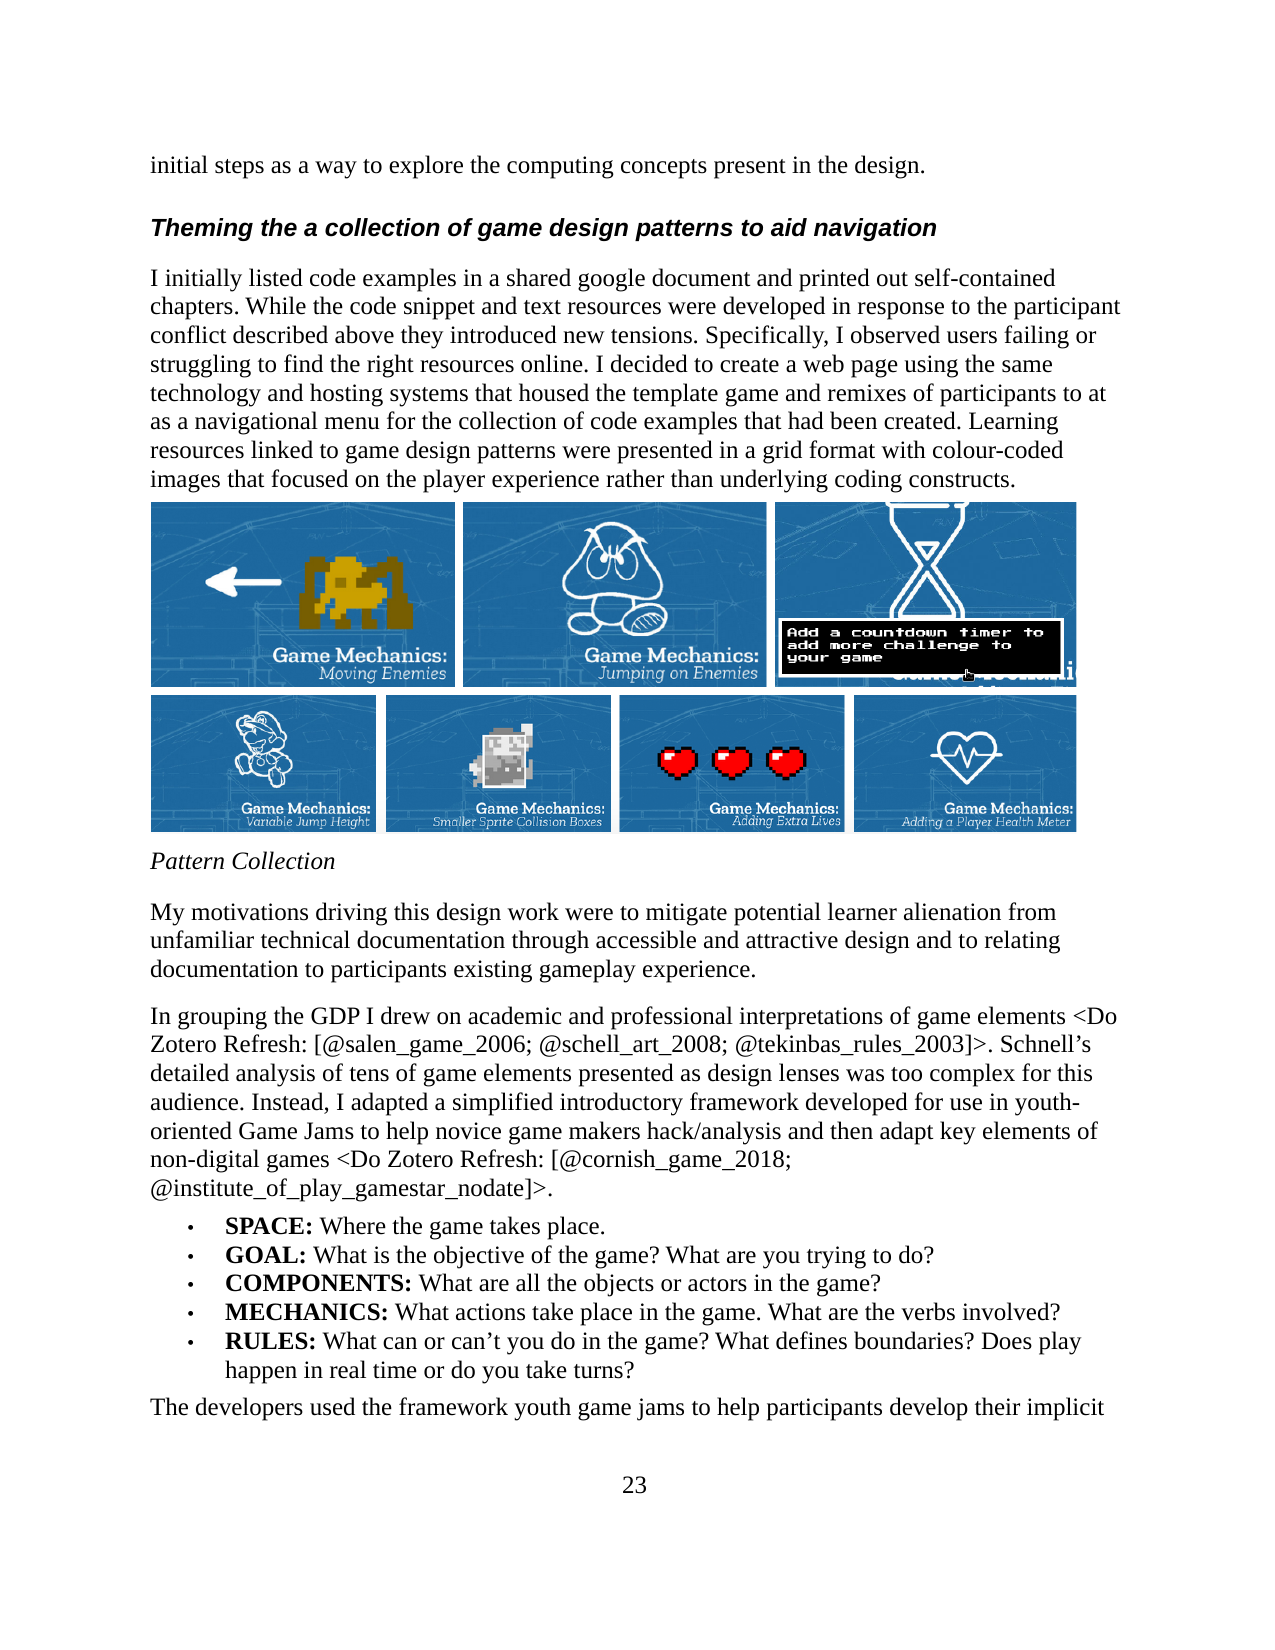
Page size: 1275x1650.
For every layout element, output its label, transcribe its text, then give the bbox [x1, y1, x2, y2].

text In grouping the GDP I drew on academic and professional interpretations of game elements <Do Zotero Refresh: [@salen_game_2006; @schell_art_2008; @tekinbas_rules_2003]>. Schnell’s detailed analysis of tens of game elements presented as design lenses was too complex for this audience. Instead, I adapted a simplified introductory framework developed for use in youth-oriented Game Jams to help novice game makers hack/analysis and then adapt key elements of non-digital games <Do Zotero Refresh: [@cornish_game_2018; @institute_of_play_gamestar_nodate]>. [150, 1001, 1125, 1202]
list MECHANICS: What actions take place in the game. What are the verbs involved? [187, 1297, 1125, 1326]
list RULES: What can or can’t you do in the game? What defines boundaries? Does play happen in real time or do you take turns? [187, 1326, 1125, 1383]
list SPACE: Where the game takes place. [187, 1211, 1125, 1240]
text I initially listed code examples in a shared google document and printed out self-contained chapters. While the code snippet and text resources were developed in response to the participant conflict described above they introduced new tensions. Specifically, I observed users failing or struggling to find the right resources online. I decided to create a web page using the same technology and hosting systems that housed the template game and remixes of participants to at as a navigational menu for the collection of code examples that had been created. Learning resources linked to game design patterns were presented in a grid format with colour-coded images that focused on the player experience rather than underlying coding constructs. [150, 263, 1125, 493]
text Pattern Collection [150, 846, 1125, 875]
picture [150, 501, 1077, 834]
text My motivations driving this design work were to mitigate potential learner alienation from unfamiliar technical documentation through accessible and attractive design and to relating documentation to participants existing gameplay experience. [150, 897, 1125, 983]
subtitle Theming the a collection of game design patterns to aid navigation [150, 213, 1125, 241]
text The developers used the framework youth game jams to help participants develop their implicit [150, 1392, 1125, 1421]
text initial steps as a way to explore the computing concepts present in the design. [150, 150, 1125, 179]
list COMPONENTS: What are all the objects or actors in the game? [187, 1268, 1125, 1297]
list GOAL: What is the objective of the game? What are you trying to do? [187, 1240, 1125, 1268]
